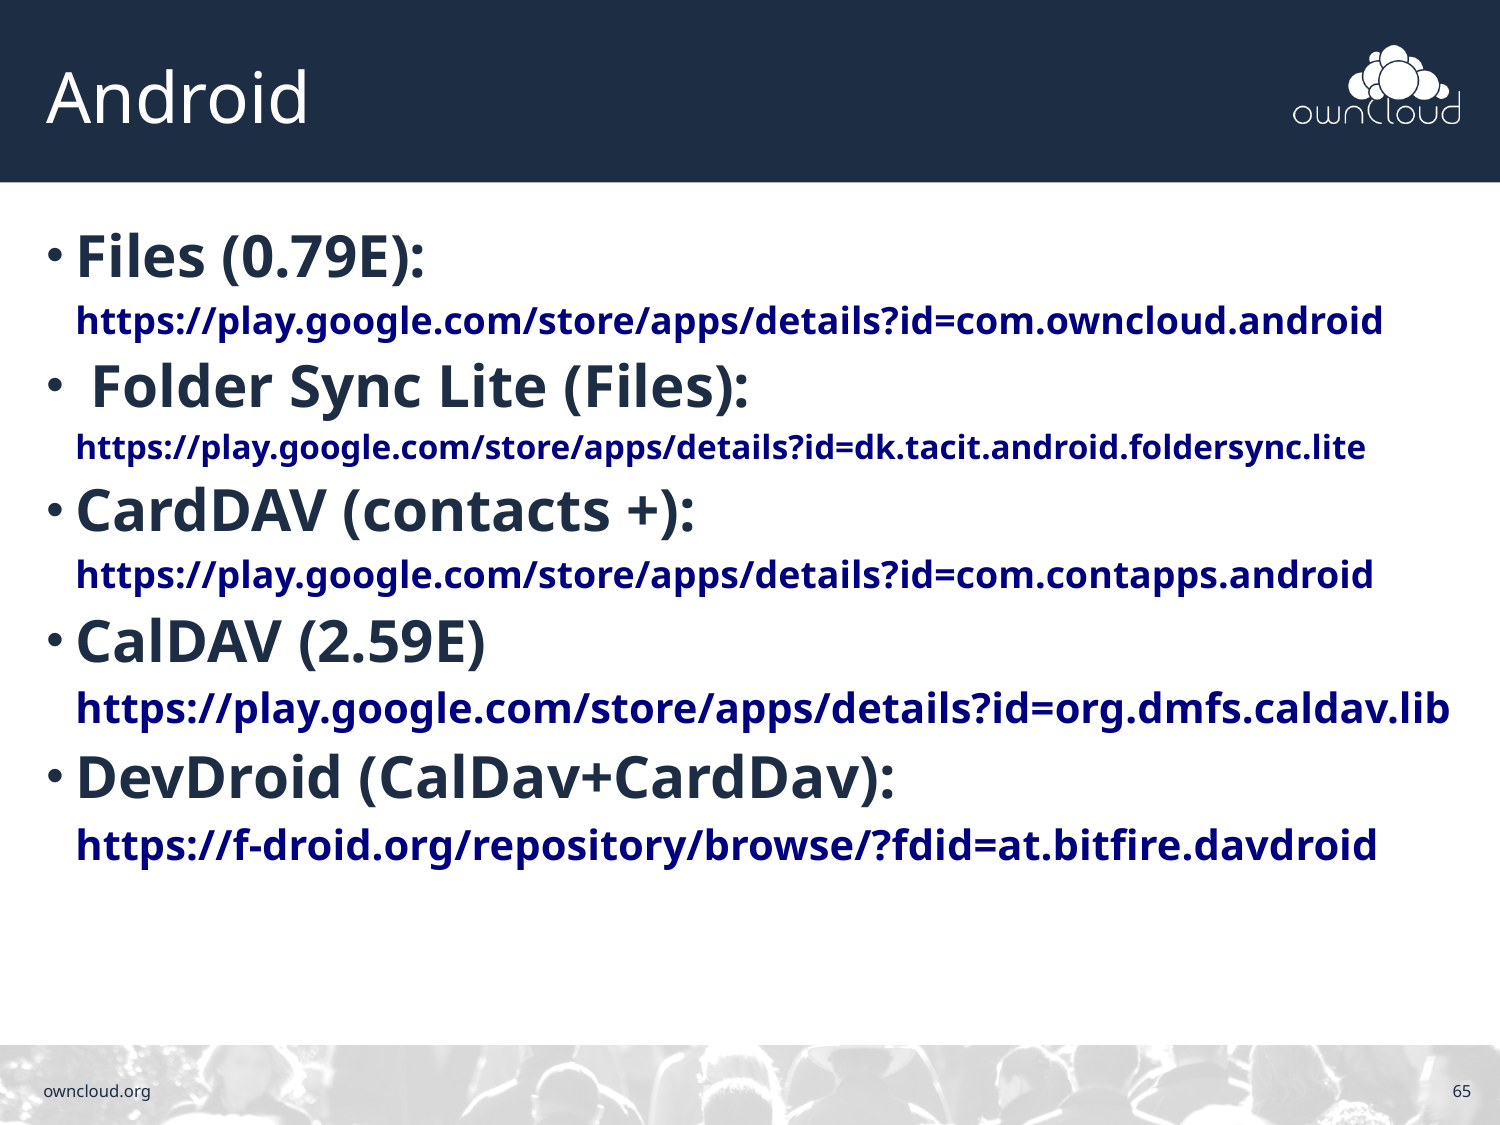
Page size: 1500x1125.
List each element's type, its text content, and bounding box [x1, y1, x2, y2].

picture [1293, 45, 1460, 124]
title Android [46, 5, 1258, 187]
picture [0, 1045, 1500, 1125]
list Files (0.79E): https://play.google.com/store/apps/details?id=com.owncloud.android Folder Sync Lite (Files): https://play.google.com/store/apps/details?id=dk.tacit.android.foldersync.lite CardDAV (contacts +): https://play.google.com/store/apps/details?id=com.contapps.android CalDAV (2.59E) https://play.google.com/store/apps/details?id=org.dmfs.caldav.lib DevDroid (CalDav+CardDav): https://f-droid.org/repository/browse/?fdid=at.bitfire.davdroid [46, 214, 1465, 1026]
